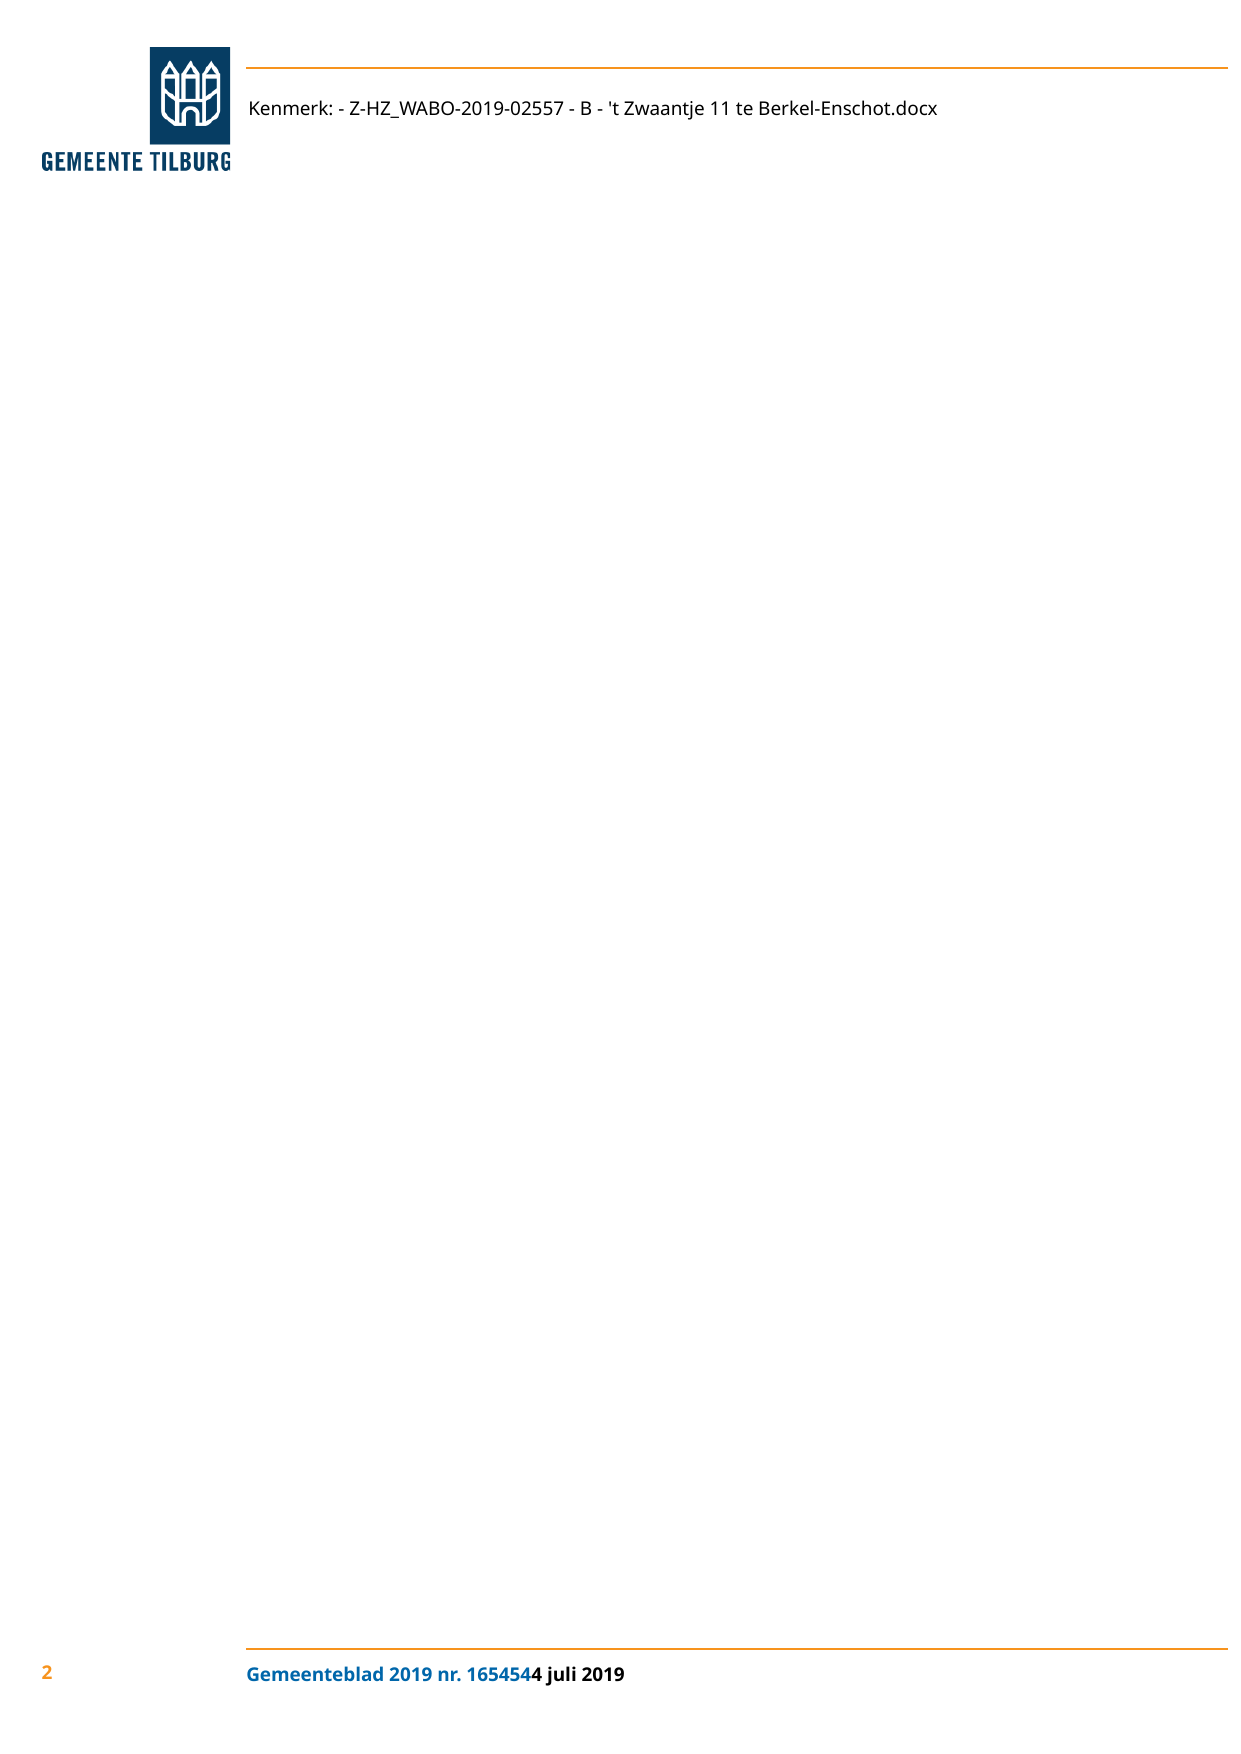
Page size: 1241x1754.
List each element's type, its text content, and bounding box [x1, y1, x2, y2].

picture [41, 47, 231, 172]
text Kenmerk: - Z-HZ_WABO-2019-02557 - B - 't Zwaantje 11 te Berkel-Enschot.docx [248, 95, 1152, 121]
